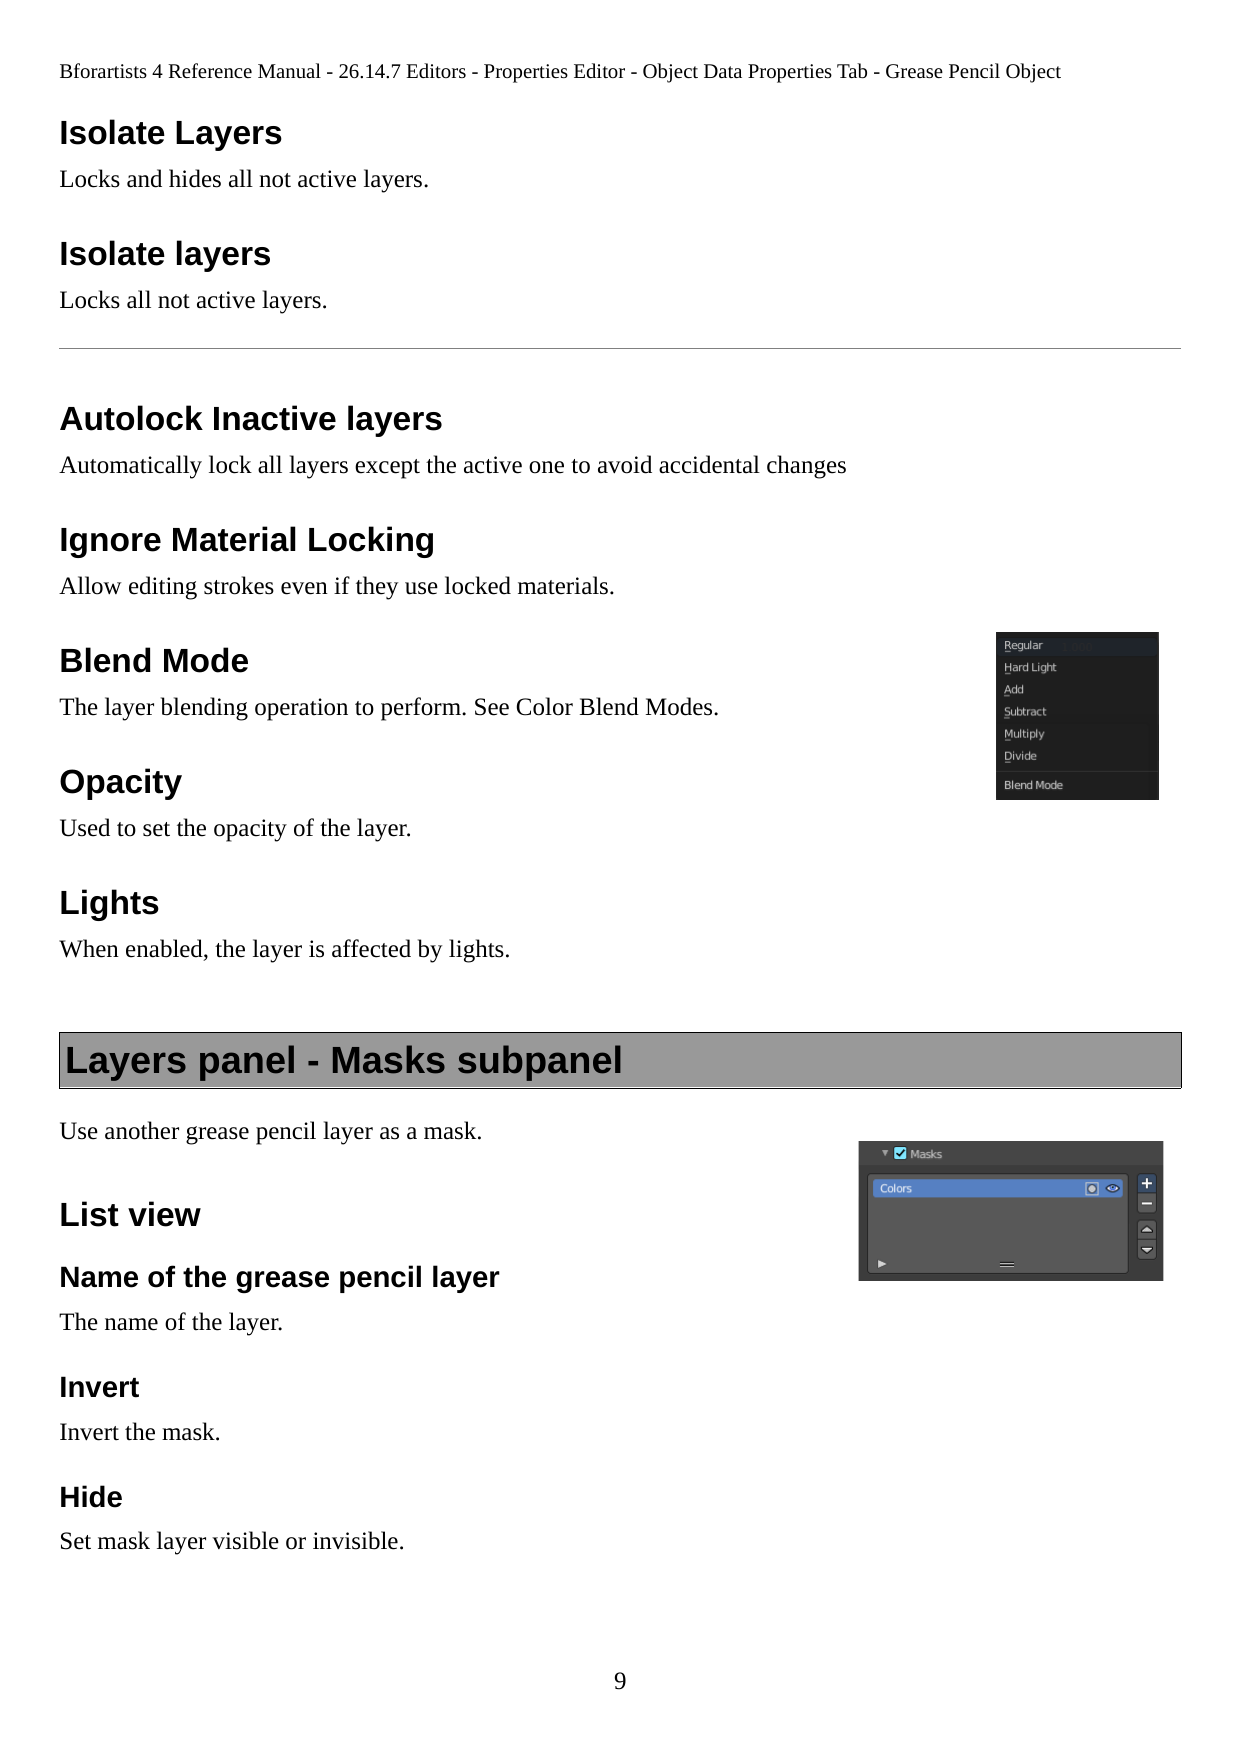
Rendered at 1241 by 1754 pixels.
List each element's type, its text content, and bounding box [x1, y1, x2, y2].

table_header Layers panel - Masks subpanel [60, 1033, 1181, 1087]
subtitle Hide [59, 1480, 1181, 1514]
text Invert the mask. [59, 1417, 1181, 1445]
subtitle Name of the grease pencil layer [59, 1260, 1181, 1294]
text Allow editing strokes even if they use locked materials. [59, 571, 1181, 600]
picture [858, 1141, 1164, 1281]
subtitle [1159, 641, 1181, 679]
text Locks all not active layers. [59, 285, 1181, 313]
subtitle Autolock Inactive layers [59, 399, 1181, 437]
subtitle Invert [59, 1370, 1181, 1404]
picture [996, 632, 1159, 800]
subtitle List view [59, 1195, 858, 1233]
subtitle [1164, 1195, 1181, 1233]
subtitle Lights [59, 883, 1181, 922]
subtitle Opacity [59, 762, 1181, 801]
text The name of the layer. [59, 1307, 1181, 1335]
text The layer blending operation to perform. See Color Blend Modes. [59, 692, 996, 721]
subtitle Isolate layers [59, 234, 1181, 272]
subtitle Isolate Layers [59, 113, 1181, 151]
text Used to set the opacity of the layer. [59, 813, 1181, 842]
text When enabled, the layer is affected by lights. [59, 934, 1181, 963]
subtitle Ignore Material Locking [59, 520, 1181, 558]
subtitle Blend Mode [59, 641, 996, 679]
text Locks and hides all not active layers. [59, 164, 1181, 192]
text Use another grease pencil layer as a mask. [59, 1116, 1181, 1145]
text Automatically lock all layers except the active one to avoid accidental changes [59, 450, 1181, 479]
text Set mask layer visible or invisible. [59, 1526, 1181, 1555]
